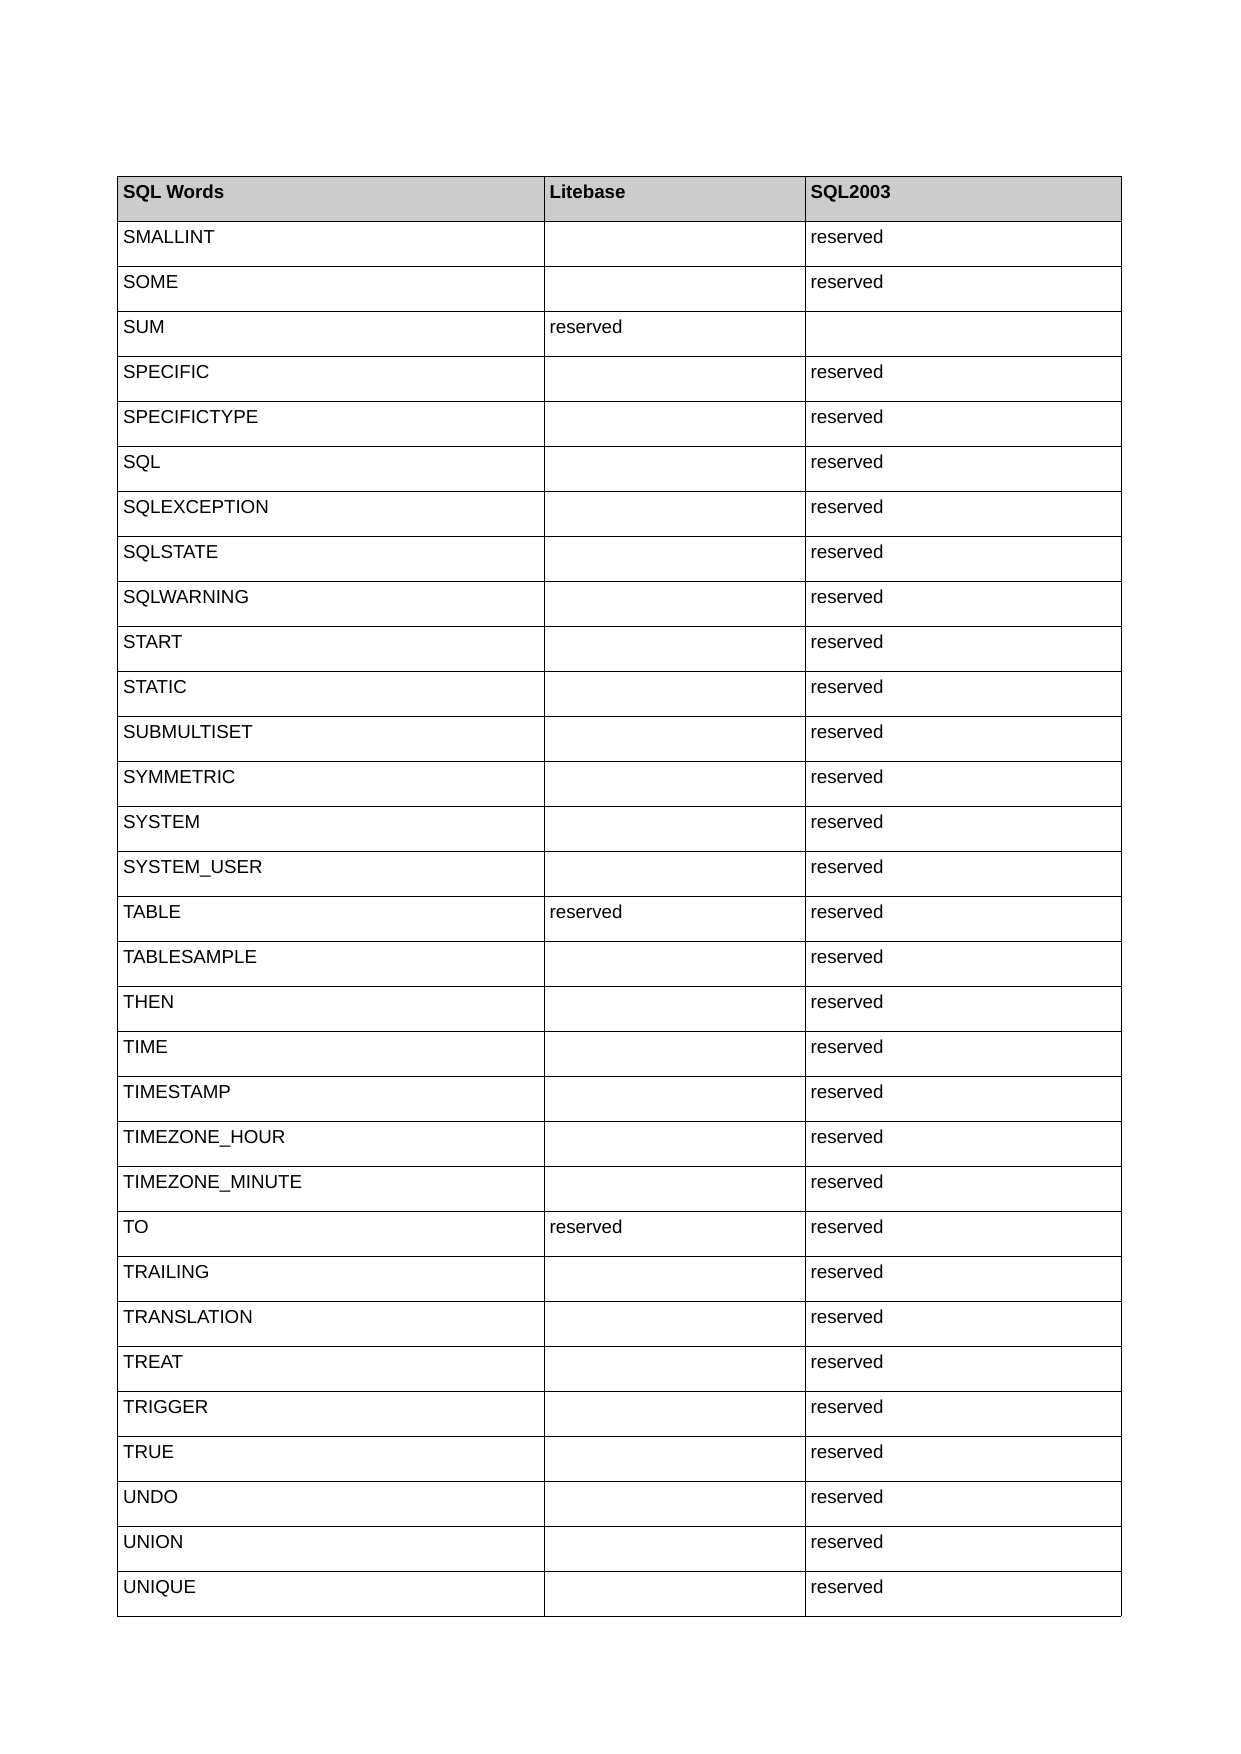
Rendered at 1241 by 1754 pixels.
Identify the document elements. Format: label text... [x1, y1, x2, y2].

table_cell reserved [806, 807, 1121, 851]
table_header SQL2003 [806, 177, 1121, 221]
table_cell reserved [806, 897, 1121, 941]
table_cell reserved [806, 852, 1121, 896]
table_cell reserved [806, 447, 1121, 491]
table_cell SQL [118, 447, 544, 491]
table_cell [545, 1122, 805, 1166]
table_cell [545, 1302, 805, 1346]
table_cell [545, 1527, 805, 1571]
table_cell [545, 717, 805, 761]
table_cell SYSTEM [118, 807, 544, 851]
table_cell TRANSLATION [118, 1302, 544, 1346]
table_cell [545, 447, 805, 491]
table_cell reserved [806, 492, 1121, 536]
table_cell reserved [806, 1077, 1121, 1121]
table_cell reserved [806, 1302, 1121, 1346]
table_cell START [118, 627, 544, 671]
table_cell [545, 402, 805, 446]
table_cell [545, 1437, 805, 1481]
table_cell [545, 1167, 805, 1211]
table_cell [545, 1482, 805, 1526]
table_cell TRUE [118, 1437, 544, 1481]
table_cell reserved [806, 267, 1121, 311]
table_cell TIMEZONE_MINUTE [118, 1167, 544, 1211]
table_cell reserved [806, 537, 1121, 581]
table_cell [545, 942, 805, 986]
table_cell reserved [545, 312, 805, 356]
table_cell SUBMULTISET [118, 717, 544, 761]
table_cell reserved [806, 582, 1121, 626]
table_cell reserved [806, 942, 1121, 986]
table_cell reserved [806, 1572, 1121, 1616]
table_cell SQLWARNING [118, 582, 544, 626]
table_cell reserved [806, 357, 1121, 401]
table_cell SUM [118, 312, 544, 356]
table_cell TREAT [118, 1347, 544, 1391]
table_cell [545, 357, 805, 401]
table_cell STATIC [118, 672, 544, 716]
table_cell [545, 807, 805, 851]
table_cell UNION [118, 1527, 544, 1571]
table_cell reserved [806, 1257, 1121, 1301]
table_cell [545, 852, 805, 896]
table_cell THEN [118, 987, 544, 1031]
table_cell reserved [806, 1392, 1121, 1436]
table_cell SPECIFIC [118, 357, 544, 401]
table_cell [545, 1392, 805, 1436]
table_cell reserved [806, 987, 1121, 1031]
table_cell SQLEXCEPTION [118, 492, 544, 536]
table_cell reserved [806, 1347, 1121, 1391]
table_cell TABLESAMPLE [118, 942, 544, 986]
table_cell reserved [806, 1167, 1121, 1211]
table_cell TABLE [118, 897, 544, 941]
table_header Litebase [545, 177, 805, 221]
table_cell [545, 987, 805, 1031]
table_cell [545, 627, 805, 671]
table_cell TIMEZONE_HOUR [118, 1122, 544, 1166]
table_cell [545, 492, 805, 536]
table_cell TIME [118, 1032, 544, 1076]
table_cell [545, 1347, 805, 1391]
table_cell SYMMETRIC [118, 762, 544, 806]
table_cell reserved [806, 1122, 1121, 1166]
table_cell reserved [806, 762, 1121, 806]
table_cell [545, 672, 805, 716]
table_cell [545, 1572, 805, 1616]
table_cell reserved [806, 222, 1121, 266]
table_cell [545, 1257, 805, 1301]
table_cell reserved [806, 672, 1121, 716]
table_cell reserved [806, 627, 1121, 671]
table_cell UNDO [118, 1482, 544, 1526]
table_cell TO [118, 1212, 544, 1256]
table_cell reserved [806, 1482, 1121, 1526]
table_cell TRAILING [118, 1257, 544, 1301]
table_cell TRIGGER [118, 1392, 544, 1436]
table_cell [545, 267, 805, 311]
table_cell reserved [806, 717, 1121, 761]
table_cell UNIQUE [118, 1572, 544, 1616]
table_cell TIMESTAMP [118, 1077, 544, 1121]
table_cell reserved [806, 1527, 1121, 1571]
table_cell [545, 222, 805, 266]
table_cell reserved [545, 897, 805, 941]
table_cell SYSTEM_USER [118, 852, 544, 896]
table_cell reserved [806, 1032, 1121, 1076]
table_cell SQLSTATE [118, 537, 544, 581]
table_cell [545, 1032, 805, 1076]
table_cell [545, 582, 805, 626]
table_cell [545, 762, 805, 806]
table_cell reserved [806, 402, 1121, 446]
table_cell reserved [545, 1212, 805, 1256]
table_cell [545, 537, 805, 581]
table_cell [806, 312, 1121, 356]
table_cell SOME [118, 267, 544, 311]
table_cell SPECIFICTYPE [118, 402, 544, 446]
table_cell SMALLINT [118, 222, 544, 266]
table_cell [545, 1077, 805, 1121]
table_header SQL Words [118, 177, 544, 221]
table_cell reserved [806, 1437, 1121, 1481]
table_cell reserved [806, 1212, 1121, 1256]
